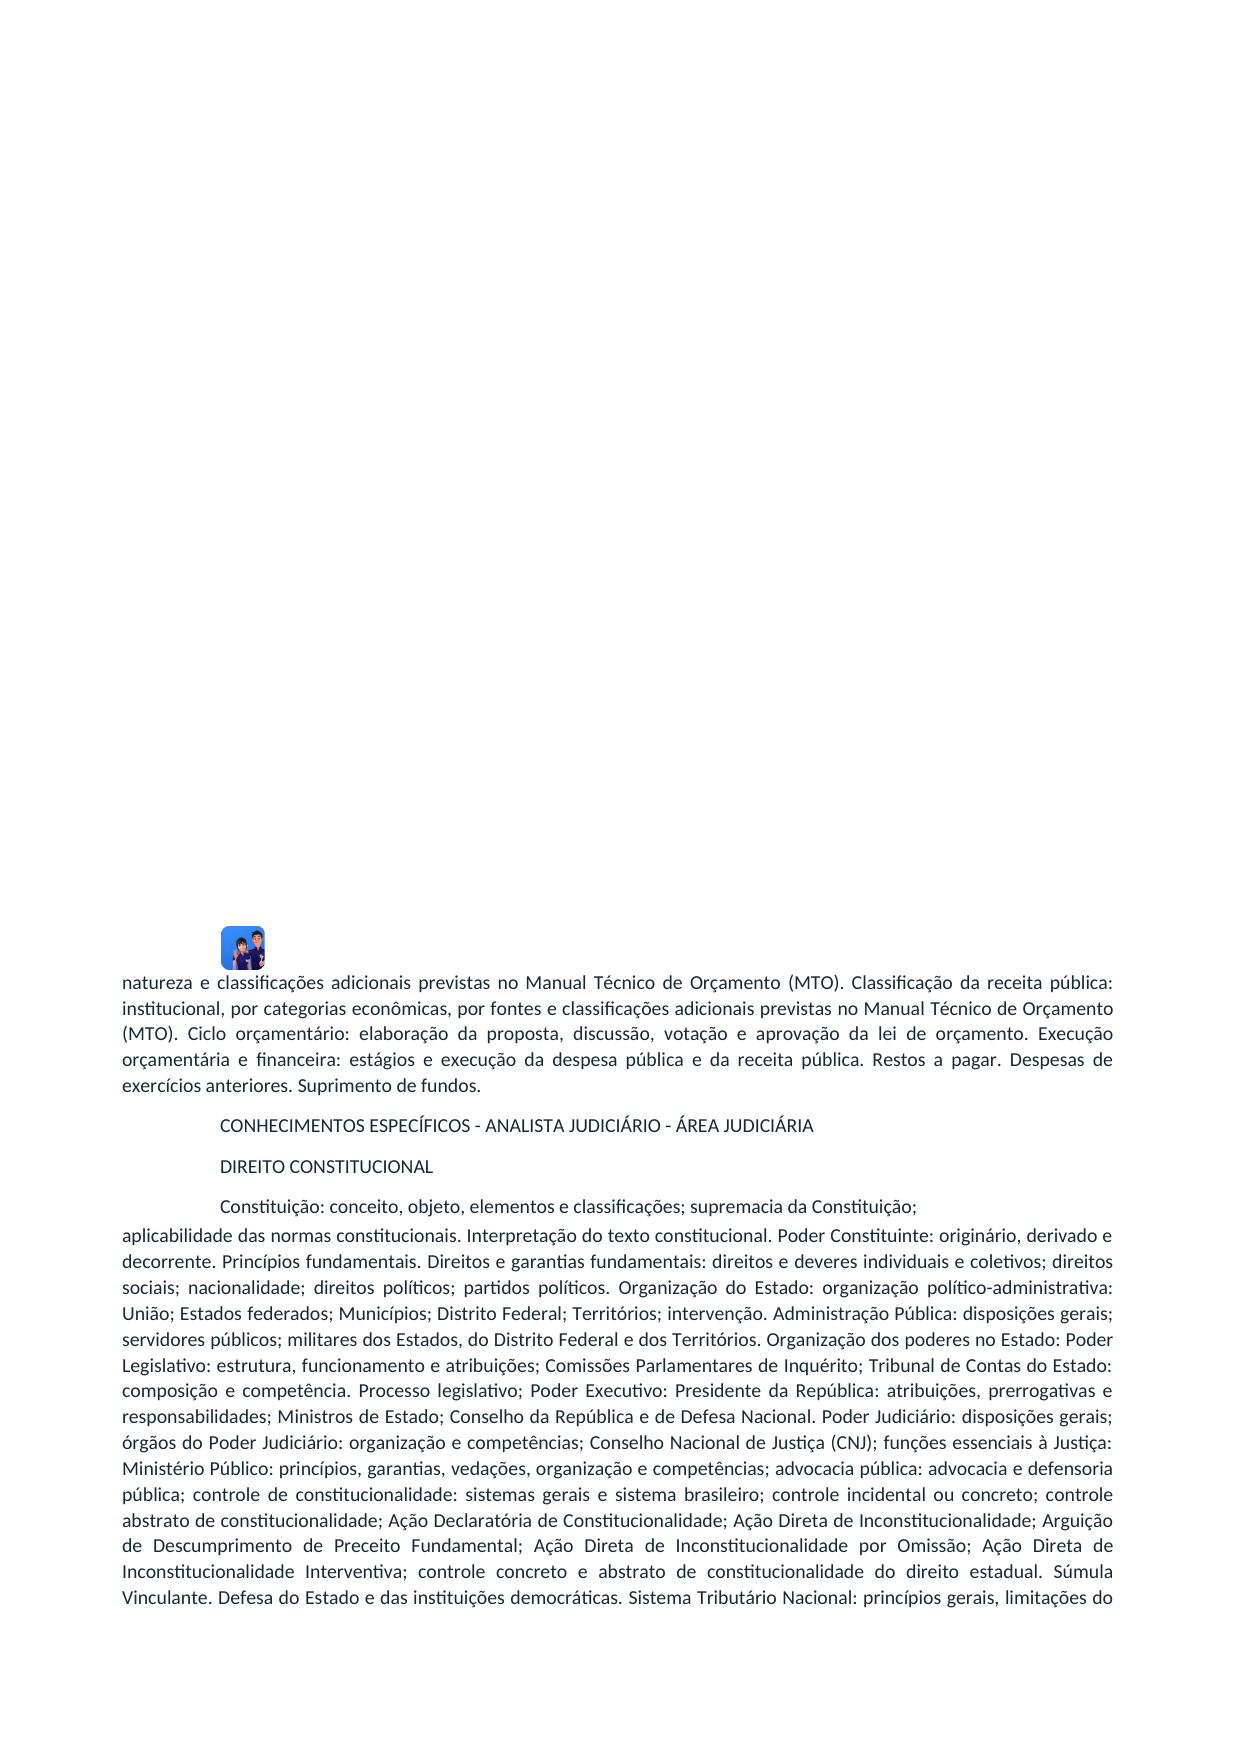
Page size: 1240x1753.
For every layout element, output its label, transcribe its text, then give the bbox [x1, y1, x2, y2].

text aplicabilidade das normas constitucionais. Interpretação do texto constitucional. Poder Constituinte: originário, derivado e decorrente. Princípios fundamentais. Direitos e garantias fundamentais: direitos e deveres individuais e coletivos; direitos sociais; nacionalidade; direitos políticos; partidos políticos. Organização do Estado: organização político-administrativa: União; Estados federados; Municípios; Distrito Federal; Territórios; intervenção. Administração Pública: disposições gerais; servidores públicos; militares dos Estados, do Distrito Federal e dos Territórios. Organização dos poderes no Estado: Poder Legislativo: estrutura, funcionamento e atribuições; Comissões Parlamentares de Inquérito; Tribunal de Contas do Estado: composição e competência. Processo legislativo; Poder Executivo: Presidente da República: atribuições, prerrogativas e responsabilidades; Ministros de Estado; Conselho da República e de Defesa Nacional. Poder Judiciário: disposições gerais; órgãos do Poder Judiciário: organização e competências; Conselho Nacional de Justiça (CNJ); funções essenciais à Justiça: Ministério Público: princípios, garantias, vedações, organização e competências; advocacia pública: advocacia e defensoria pública; controle de constitucionalidade: sistemas gerais e sistema brasileiro; controle incidental ou concreto; controle abstrato de constitucionalidade; Ação Declaratória de Constitucionalidade; Ação Direta de Inconstitucionalidade; Arguição de Descumprimento de Preceito Fundamental; Ação Direta de Inconstitucionalidade por Omissão; Ação Direta de Inconstitucionalidade Interventiva; controle concreto e abstrato de constitucionalidade do direito estadual. Súmula Vinculante. Defesa do Estado e das instituições democráticas. Sistema Tributário Nacional: princípios gerais, limitações do [122, 1223, 1115, 1609]
text natureza e classificações adicionais previstas no Manual Técnico de Orçamento (MTO). Classificação da receita pública: institucional, por categorias econômicas, por fontes e classificações adicionais previstas no Manual Técnico de Orçamento (MTO). Ciclo orçamentário: elaboração da proposta, discussão, votação e aprovação da lei de orçamento. Execução orçamentária e financeira: estágios e execução da despesa pública e da receita pública. Restos a pagar. Despesas de exercícios anteriores. Suprimento de fundos. [122, 970, 1115, 1097]
text Constituição: conceito, objeto, elementos e classificações; supremacia da Constituição; [220, 1194, 1115, 1218]
text CONHECIMENTOS ESPECÍFICOS - ANALISTA JUDICIÁRIO - ÁREA JUDICIÁRIA [220, 1113, 1115, 1138]
text DIREITO CONSTITUCIONAL [220, 1154, 1115, 1178]
